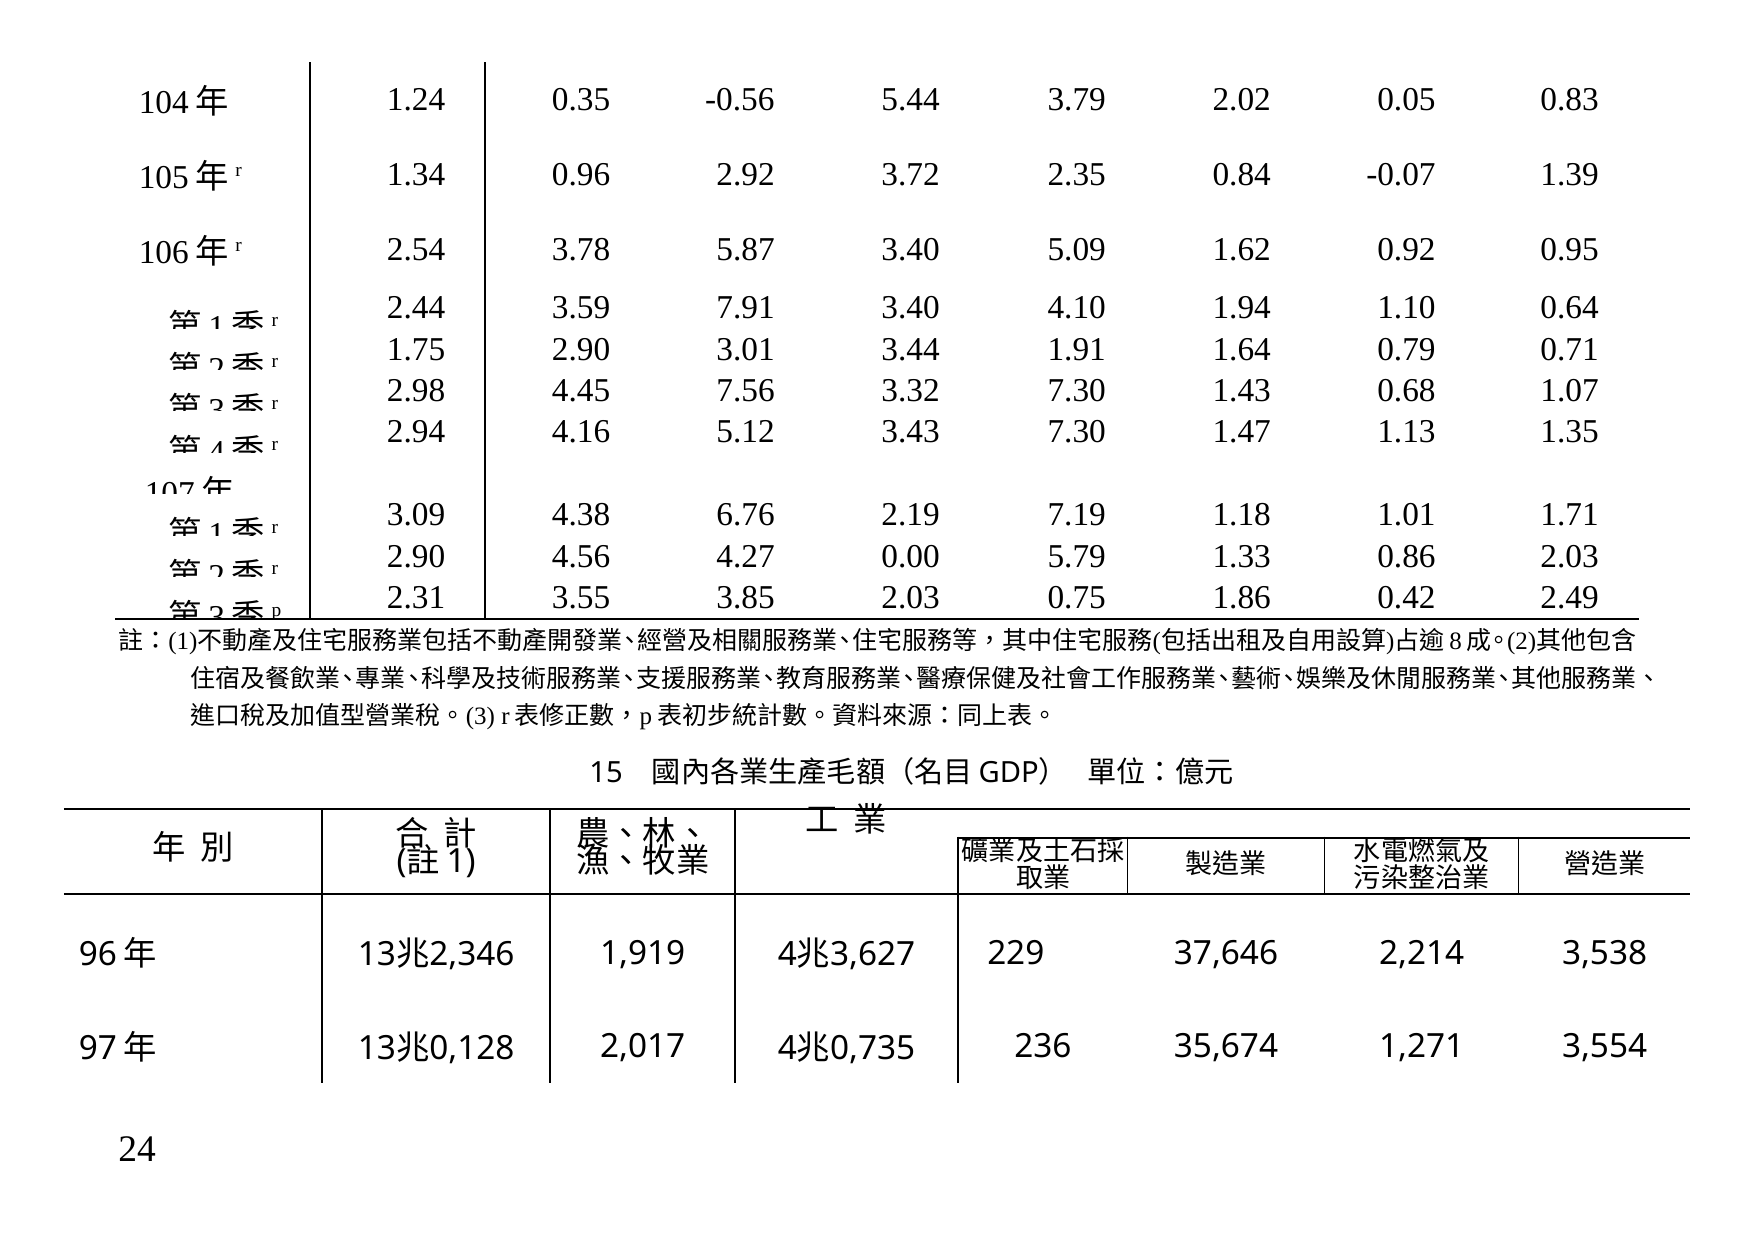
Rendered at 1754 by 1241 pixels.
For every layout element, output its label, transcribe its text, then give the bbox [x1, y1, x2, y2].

table_cell 7.30 [980, 411, 1146, 452]
table_cell 1.24 [311, 62, 484, 137]
table_cell 7.91 [650, 287, 815, 328]
table_cell 0.79 [1311, 328, 1476, 370]
table_cell 2.49 [1476, 576, 1639, 618]
table_header 工 業 [736, 810, 958, 893]
table_cell 105年r [115, 137, 309, 212]
table_cell 第1季r [115, 287, 309, 328]
table_cell 1.91 [980, 328, 1146, 370]
table_cell 1.18 [1146, 494, 1311, 535]
table_cell 4兆3,627 [736, 895, 957, 1007]
table_cell 1.71 [1476, 494, 1639, 535]
table_cell 7.19 [980, 494, 1146, 535]
table_header 年 別 [64, 810, 321, 893]
table_cell 3.59 [486, 287, 650, 328]
table_cell 2,017 [551, 1008, 734, 1082]
table_cell 第2季r [115, 328, 309, 370]
table_cell -0.56 [650, 62, 815, 137]
table_cell 236 [959, 1008, 1127, 1082]
table_cell 2,214 [1324, 895, 1519, 1007]
table_cell 1.13 [1311, 411, 1476, 452]
table_cell [1476, 453, 1639, 494]
table_cell 96年 [64, 895, 321, 1007]
table_cell 0.05 [1311, 62, 1476, 137]
table_cell [1146, 453, 1311, 494]
table_cell 0.68 [1311, 370, 1476, 411]
table_cell 35,674 [1128, 1008, 1324, 1082]
table_cell [815, 453, 980, 494]
table_cell 0.35 [486, 62, 650, 137]
table_cell 0.71 [1476, 328, 1639, 370]
table_cell 5.12 [650, 411, 815, 452]
table_cell 第2季r [115, 535, 309, 576]
table_cell 0.75 [980, 576, 1146, 618]
table_cell 3.40 [815, 212, 980, 287]
table_cell 1.35 [1476, 411, 1639, 452]
table_cell 3.43 [815, 411, 980, 452]
table_cell 1.47 [1146, 411, 1311, 452]
table_cell 107年 [165, 483, 173, 494]
table_cell 4.56 [486, 535, 650, 576]
table_cell [311, 453, 484, 494]
table_cell 2.94 [311, 411, 484, 452]
table_cell 3.44 [815, 328, 980, 370]
table_cell 1.62 [1146, 212, 1311, 287]
table_cell 第3季p [115, 576, 309, 618]
table_cell 2.02 [1146, 62, 1311, 137]
table_cell 3.09 [311, 494, 484, 535]
table_cell 第1季r [115, 494, 309, 535]
table_cell 第2季r [236, 569, 259, 576]
table_cell 7.56 [650, 370, 815, 411]
table_cell 2.03 [815, 576, 980, 618]
table_cell 5.09 [980, 212, 1146, 287]
table_cell 107年 [115, 453, 309, 494]
table_cell 0.95 [1476, 212, 1639, 287]
table_cell 1.34 [311, 137, 484, 212]
table_cell 3.72 [815, 137, 980, 212]
table_cell 0.92 [1311, 212, 1476, 287]
table_cell 5.44 [815, 62, 980, 137]
table_cell 2.92 [650, 137, 815, 212]
table_cell 3.85 [650, 576, 815, 618]
table_cell 2.44 [311, 287, 484, 328]
table_cell 1.94 [1146, 287, 1311, 328]
table_cell [650, 453, 815, 494]
table_cell [1311, 453, 1476, 494]
subtitle 15 國內各業生產毛額（名目GDP） 單位：億元 [118, 732, 1636, 807]
table_cell 37,646 [1128, 895, 1324, 1007]
table_cell 6.76 [650, 494, 815, 535]
table_cell 0.86 [1311, 535, 1476, 576]
table_cell 1.07 [1476, 370, 1639, 411]
table_cell 5.87 [650, 212, 815, 287]
table_cell 1.39 [1476, 137, 1639, 212]
table_cell 0.84 [1146, 137, 1311, 212]
table_header [958, 810, 1690, 837]
table_cell 0.42 [1311, 576, 1476, 618]
table_cell 3.55 [486, 576, 650, 618]
table_cell 2.19 [815, 494, 980, 535]
table_cell 4.27 [650, 535, 815, 576]
table_cell 3.32 [815, 370, 980, 411]
table_cell -0.07 [1311, 137, 1476, 212]
table_cell 1.86 [1146, 576, 1311, 618]
table_cell 1.10 [1311, 287, 1476, 328]
table_cell 製造業 [1128, 839, 1324, 893]
table_cell 4.45 [486, 370, 650, 411]
table_cell 2.90 [311, 535, 484, 576]
table_cell 水電燃氣及 污染整治業 [1325, 839, 1518, 893]
table_cell 2.03 [1476, 535, 1639, 576]
table_cell 2.90 [486, 328, 650, 370]
table_cell 5.79 [980, 535, 1146, 576]
table_header 合 計 (註1) [323, 810, 549, 893]
table_header 農、林、 漁、牧業 [551, 810, 734, 893]
table_cell 1.01 [1311, 494, 1476, 535]
table_cell 3.01 [650, 328, 815, 370]
table_cell 13兆2,346 [323, 895, 549, 1007]
table_cell 0.83 [1476, 62, 1639, 137]
text 註：(1)不動產及住宅服務業包括不動產開發業、經營及相關服務業、住宅服務等，其中住宅服務(包括出租及自用設算)占逾8成。(2)其他包含住宿及餐飲業、專業、科學及技術服務業、支援服務業、教育服務業、醫療保健及社會工作服務業、藝術、娛樂及休閒服務業、其他服務業、進口稅及加值型營業稅。(3) r表修正數，p表初步統計數。資料來源：同上表。 [118, 620, 1636, 732]
table_cell 4.10 [980, 287, 1146, 328]
table_cell 229 [959, 895, 1127, 1007]
table_cell 3,554 [1519, 1008, 1690, 1082]
table_cell 2.35 [980, 137, 1146, 212]
table_cell 1.33 [1146, 535, 1311, 576]
table_cell 3.78 [486, 212, 650, 287]
table_cell 3,538 [1519, 895, 1690, 1007]
table_cell 營造業 [1519, 839, 1690, 893]
table_cell 13兆0,128 [323, 1008, 549, 1082]
table_cell [486, 453, 650, 494]
table_cell 1.75 [311, 328, 484, 370]
table_cell 3.40 [815, 287, 980, 328]
table_cell 4兆0,735 [736, 1008, 957, 1082]
table_cell 1,919 [551, 895, 734, 1007]
table_cell 1.43 [1146, 370, 1311, 411]
table_cell 2.54 [311, 212, 484, 287]
table_cell 3.79 [980, 62, 1146, 137]
table_cell 1.64 [1146, 328, 1311, 370]
table_cell 0.64 [1476, 287, 1639, 328]
table_cell 2.98 [311, 370, 484, 411]
table_cell 0.00 [815, 535, 980, 576]
table_cell 7.30 [980, 370, 1146, 411]
table_cell 106年r [115, 212, 309, 287]
table_cell 1,271 [1324, 1008, 1519, 1082]
table_cell [980, 453, 1146, 494]
table_cell 4.16 [486, 411, 650, 452]
table_cell 97年 [64, 1008, 321, 1082]
table_cell 礦業及土石採取業 [959, 839, 1127, 893]
table_cell 第4季r [115, 411, 309, 452]
table_cell 104年 [115, 62, 309, 137]
table_cell 4.38 [486, 494, 650, 535]
table_cell 第4季r [236, 445, 259, 452]
table_cell 第3季r [115, 370, 309, 411]
table_cell 2.31 [311, 576, 484, 618]
table_cell 0.96 [486, 137, 650, 212]
